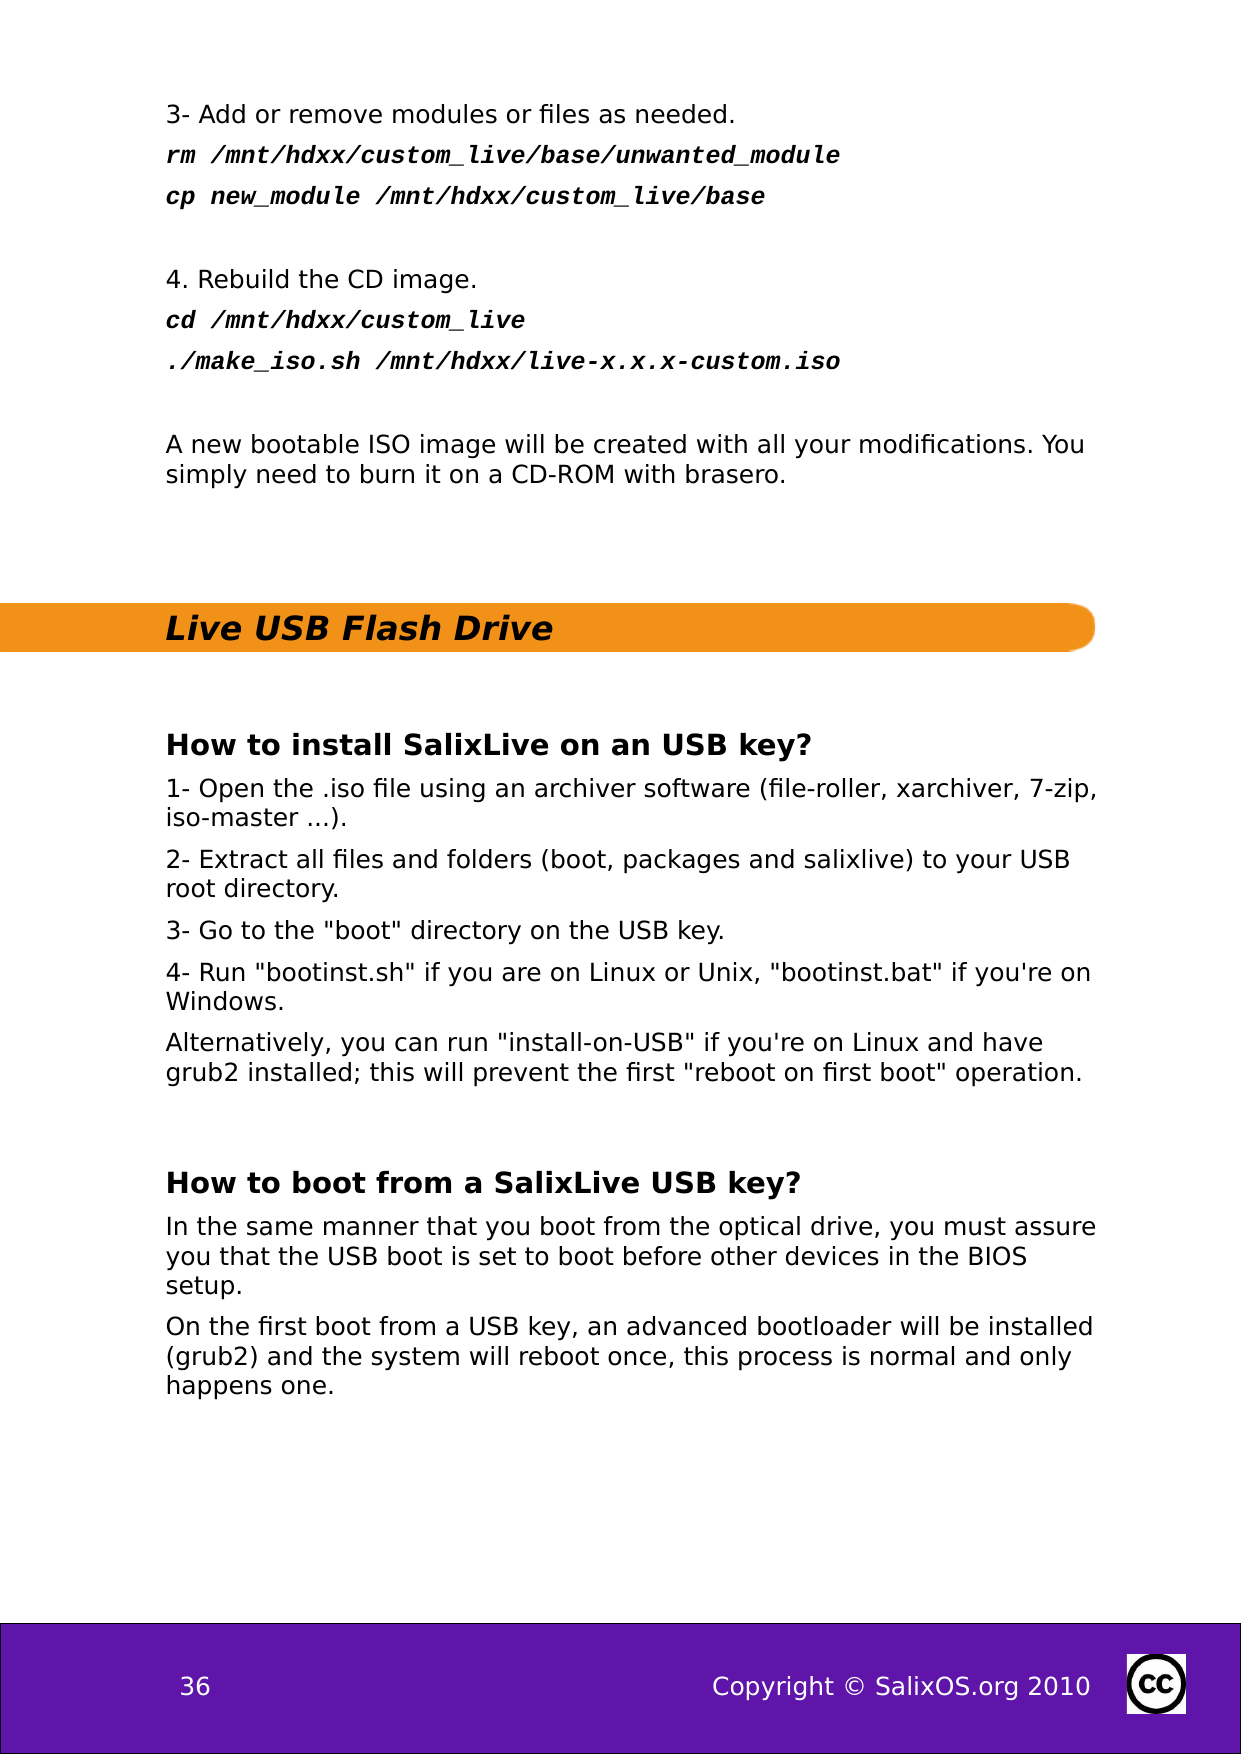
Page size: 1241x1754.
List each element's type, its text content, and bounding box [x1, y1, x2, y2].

text ./make_iso.sh /mnt/hdxx/live-x.x.x-custom.iso [165, 348, 1104, 377]
text On the first boot from a USB key, an advanced bootloader will be installed (grub2) and the system will reboot once, this process is normal and only happens one. [165, 1312, 1104, 1400]
subtitle How to install SalixLive on an USB key? [165, 728, 1104, 762]
text cp new_module /mnt/hdxx/custom_live/base [165, 183, 1104, 212]
text 4. Rebuild the CD image. [165, 266, 1104, 295]
picture [0, 603, 1096, 652]
text Alternatively, you can run "install-on-USB" if you're on Linux and have grub2 installed; this will prevent the first "reboot on first boot" operation. [165, 1028, 1104, 1087]
text A new bootable ISO image will be created with all your modifications. You simply need to burn it on a CD-ROM with brasero. [165, 431, 1104, 489]
text 2- Extract all files and folders (boot, packages and salixlive) to your USB root directory. [165, 845, 1104, 903]
text rm /mnt/hdxx/custom_live/base/unwanted_module [165, 142, 1104, 171]
subtitle How to boot from a SalixLive USB key? [165, 1166, 1104, 1200]
text 1- Open the .iso file using an archiver software (file-roller, xarchiver, 7-zip, iso-master ...). [165, 774, 1104, 833]
text 3- Go to the "boot" directory on the USB key. [165, 916, 1104, 945]
text 3- Add or remove modules or files as needed. [165, 101, 1104, 130]
text cd /mnt/hdxx/custom_live [165, 307, 1104, 336]
picture [1126, 1654, 1186, 1714]
text 4- Run "bootinst.sh" if you are on Linux or Unix, "bootinst.bat" if you're on Windows. [165, 958, 1104, 1016]
text In the same manner that you boot from the optical drive, you must assure you that the USB boot is set to boot before other devices in the BIOS setup. [165, 1212, 1104, 1300]
